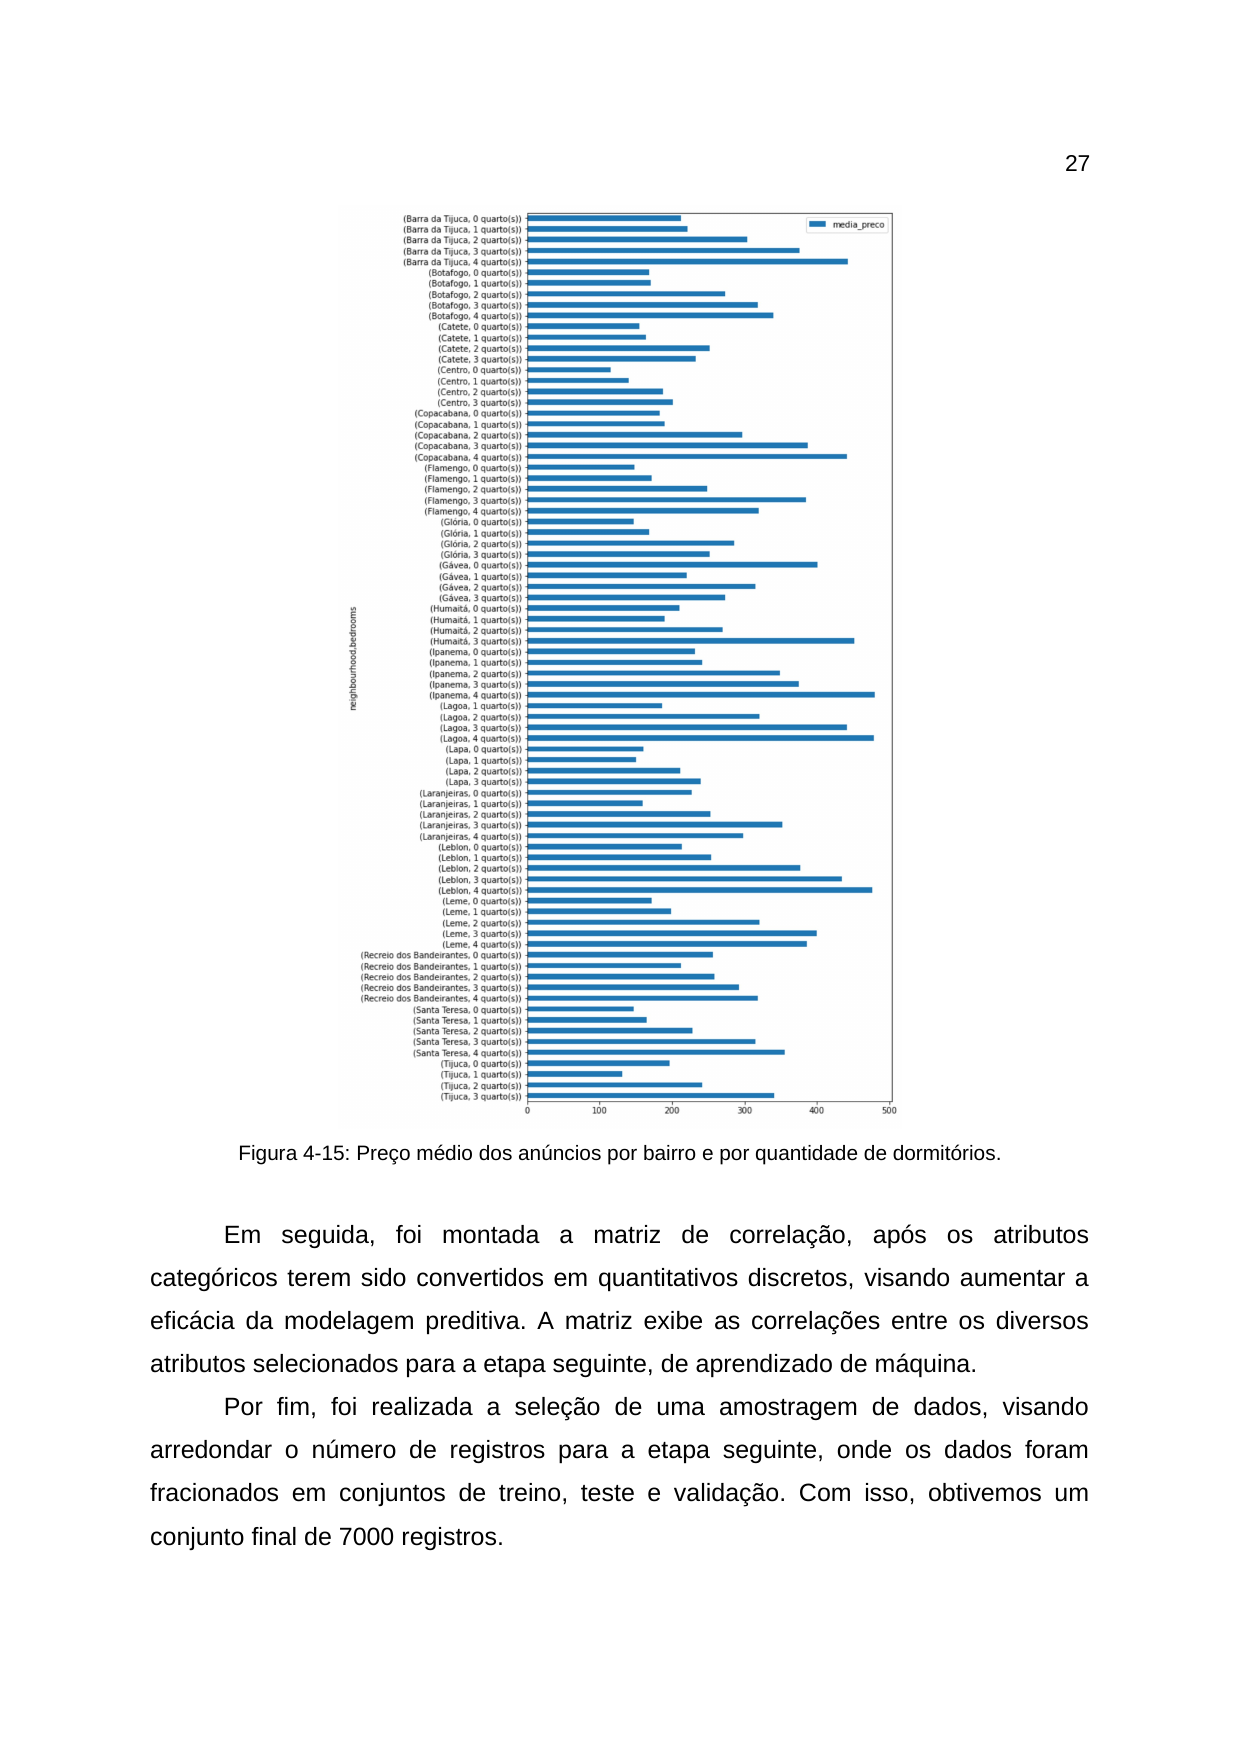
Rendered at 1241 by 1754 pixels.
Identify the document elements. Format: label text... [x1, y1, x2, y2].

text Figura 4-15: Preço médio dos anúncios por bairro e por quantidade de dormitórios. [150, 1129, 1090, 1164]
picture [338, 205, 903, 1129]
text Em seguida, foi montada a matriz de correlação, após os atributos categóricos terem sido convertidos em quantitativos discretos, visando aumentar a eficácia da modelagem preditiva. A matriz exibe as correlações entre os diversos atributos selecionados para a etapa seguinte, de aprendizado de máquina. [150, 1219, 1090, 1378]
text Por fim, foi realizada a seleção de uma amostragem de dados, visando arredondar o número de registros para a etapa seguinte, onde os dados foram fracionados em conjuntos de treino, teste e validação. Com isso, obtivemos um conjunto final de 7000 registros. [150, 1392, 1090, 1550]
